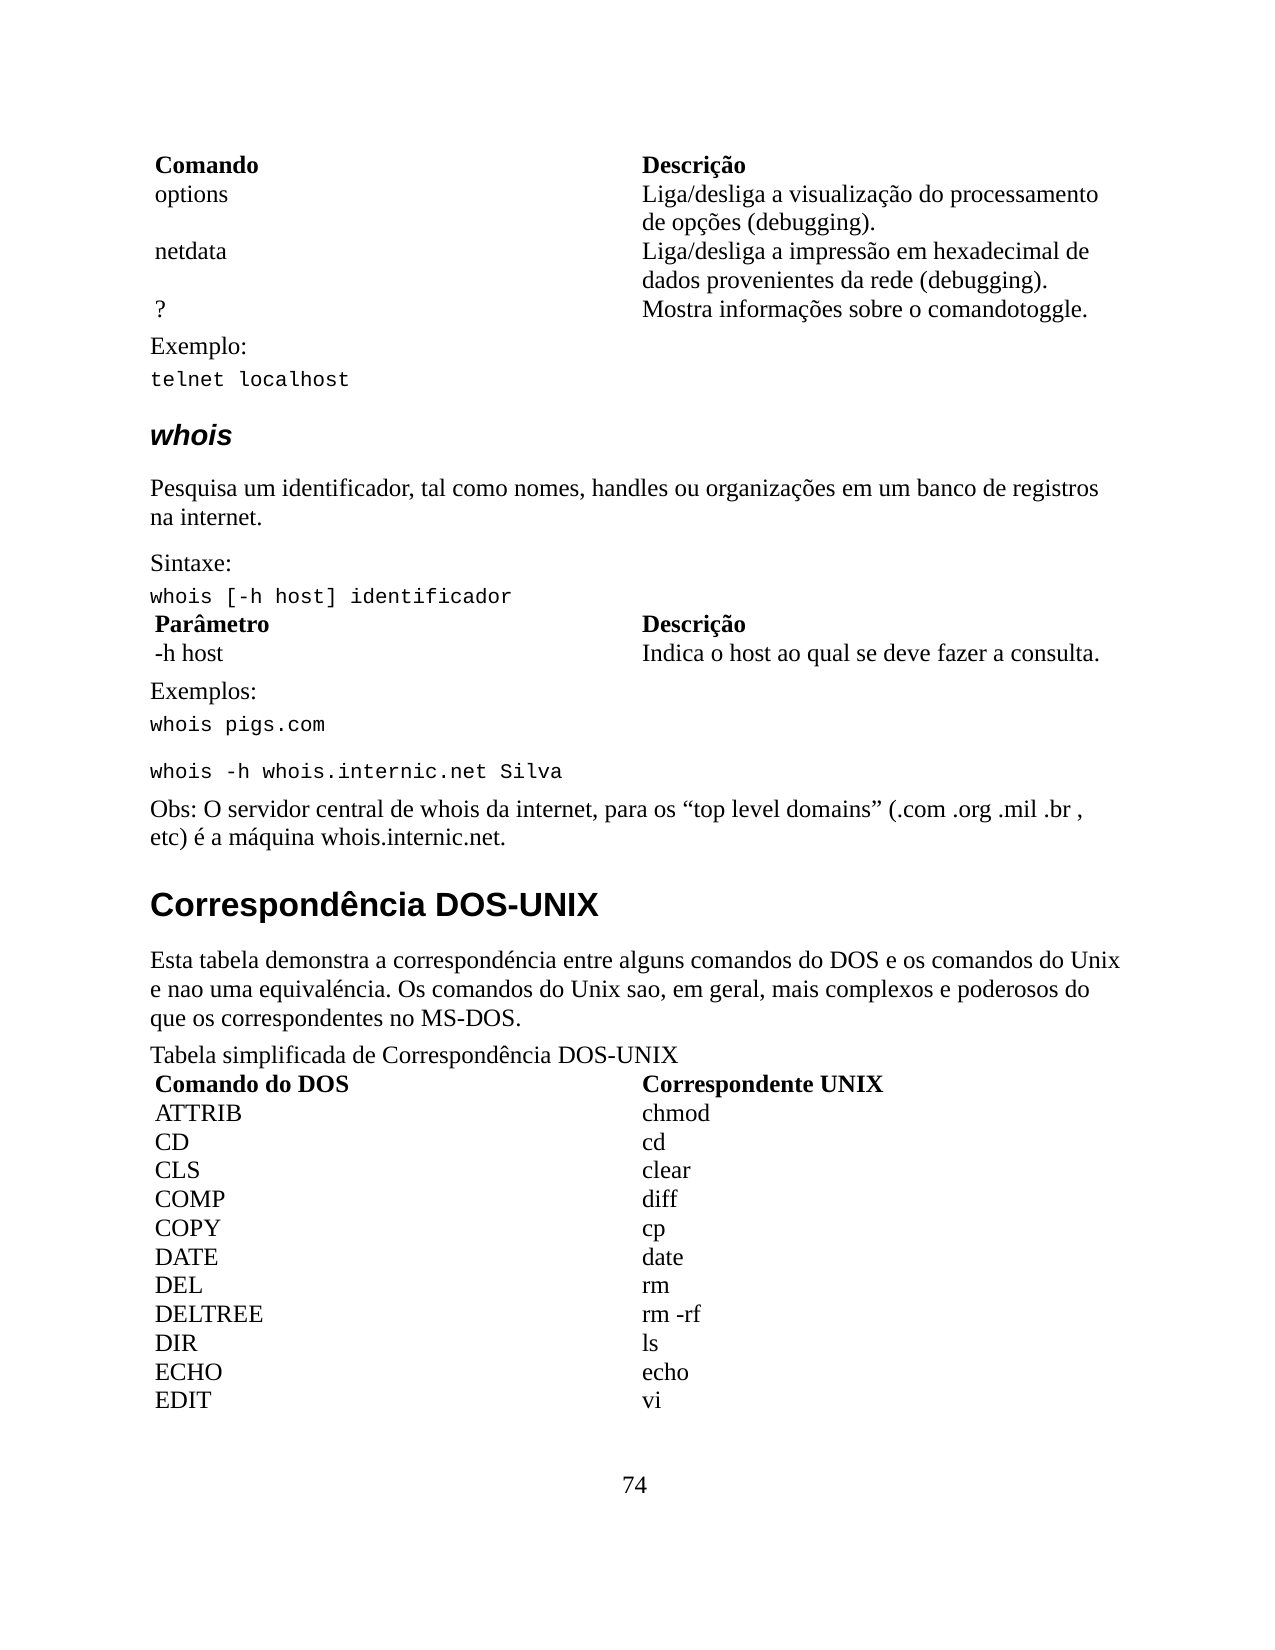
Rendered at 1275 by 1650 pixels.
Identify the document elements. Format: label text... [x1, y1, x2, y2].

table_cell date [638, 1242, 1125, 1270]
table_cell diff [638, 1184, 1125, 1213]
table_cell vi [638, 1385, 1125, 1414]
table_cell dados provenientes da rede (debugging). [638, 265, 1125, 294]
text Esta tabela demonstra a correspondéncia entre alguns comandos do DOS e os comandos do Unix e nao uma equivaléncia. Os comandos do Unix sao, em geral, mais complexos e poderosos do que os correspondentes no MS-DOS. [150, 945, 1125, 1031]
table_cell [150, 208, 637, 236]
table_cell cd [638, 1127, 1125, 1155]
text telnet localhost [150, 369, 1125, 393]
table_cell Liga/desliga a impressão em hexadecimal de [638, 236, 1125, 265]
subtitle Correspondência DOS-UNIX [150, 885, 1125, 924]
text whois pigs.com [150, 714, 1125, 737]
table_header Descrição [638, 150, 1125, 179]
table_cell ATTRIB [150, 1098, 637, 1127]
table_cell Mostra informações sobre o comandotoggle. [638, 294, 1125, 322]
table_cell ECHO [150, 1357, 637, 1385]
table_header Comando do DOS [150, 1069, 637, 1098]
table_cell rm -rf [638, 1299, 1125, 1328]
table_cell DEL [150, 1270, 637, 1299]
table_cell CLS [150, 1155, 637, 1184]
table_cell DELTREE [150, 1299, 637, 1328]
table_header Descrição [638, 610, 1125, 638]
table_cell [150, 265, 637, 294]
text whois [-h host] identificador [150, 586, 1125, 609]
table_cell de opções (debugging). [638, 208, 1125, 236]
table_cell netdata [150, 236, 637, 265]
table_cell clear [638, 1155, 1125, 1184]
table_cell CD [150, 1127, 637, 1155]
table_cell DIR [150, 1328, 637, 1357]
table_cell COMP [150, 1184, 637, 1213]
table_cell Indica o host ao qual se deve fazer a consulta. [638, 638, 1125, 667]
table_cell -h host [150, 638, 637, 667]
text Exemplos: [150, 676, 1125, 705]
table_header Parâmetro [150, 610, 637, 638]
text Obs: O servidor central de whois da internet, para os “top level domains” (.com .org .mil .br , etc) é a máquina whois.internic.net. [150, 794, 1125, 851]
text Tabela simplificada de Correspondência DOS-UNIX [150, 1040, 1125, 1069]
table_cell COPY [150, 1213, 637, 1242]
table_cell EDIT [150, 1385, 637, 1414]
table_cell cp [638, 1213, 1125, 1242]
subtitle whois [150, 418, 1125, 451]
text Sintaxe: [150, 548, 1125, 577]
table_cell ls [638, 1328, 1125, 1357]
table_cell chmod [638, 1098, 1125, 1127]
text whois -h whois.internic.net Silva [150, 761, 1125, 785]
table_cell echo [638, 1357, 1125, 1385]
table_header Comando [150, 150, 637, 179]
table_cell Liga/desliga a visualização do processamento [638, 179, 1125, 207]
table_cell rm [638, 1270, 1125, 1299]
text Exemplo: [150, 331, 1125, 360]
text Pesquisa um identificador, tal como nomes, handles ou organizações em um banco de registros na internet. [150, 473, 1125, 530]
table_cell options [150, 179, 637, 207]
table_header Correspondente UNIX [638, 1069, 1125, 1098]
table_cell DATE [150, 1242, 637, 1270]
table_cell ? [150, 294, 637, 322]
